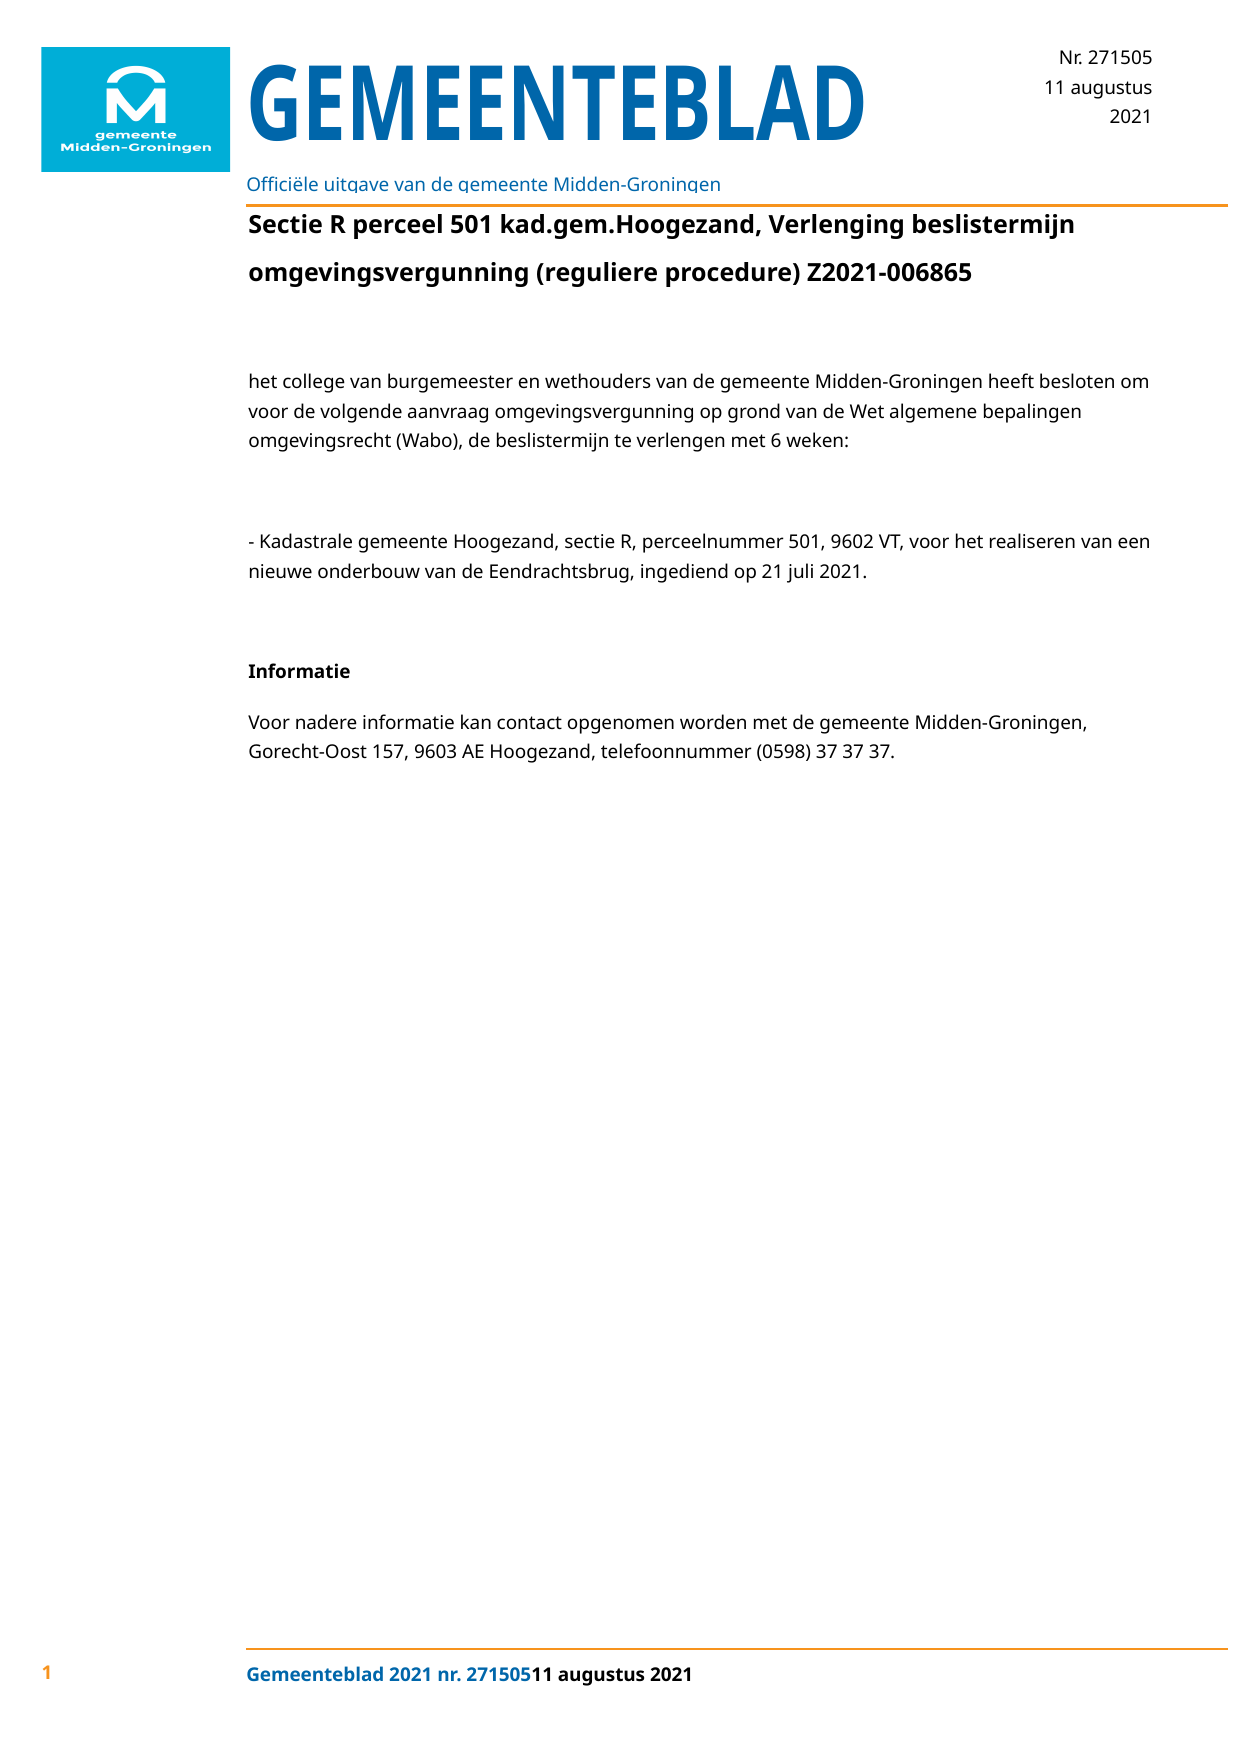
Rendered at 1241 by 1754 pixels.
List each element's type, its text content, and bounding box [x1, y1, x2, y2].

picture [108, 66, 164, 82]
text Informatie [248, 659, 1152, 684]
text - Kadastrale gemeente Hoogezand, sectie R, perceelnummer 501, 9602 VT, voor het realiseren van een nieuwe onderbouw van de Eendrachtsbrug, ingediend op 21 juli 2021. [248, 528, 1152, 584]
picture [107, 89, 165, 122]
text Sectie R perceel 501 kad.gem.Hoogezand, Verlenging beslistermijn omgevingsvergunning (reguliere procedure) Z2021-006865 [248, 207, 1152, 288]
text het college van burgemeester en wethouders van de gemeente Midden-Groningen heeft besloten om voor de volgende aanvraag omgevingsvergunning op grond van de Wet algemene bepalingen omgevingsrecht (Wabo), de beslistermijn te verlengen met 6 weken: [248, 368, 1152, 453]
text Voor nadere informatie kan contact opgenomen worden met de gemeente Midden-Groningen, Gorecht-Oost 157, 9603 AE Hoogezand, telefoonnummer (0598) 37 37 37. [248, 709, 1152, 764]
picture [184, 146, 190, 153]
